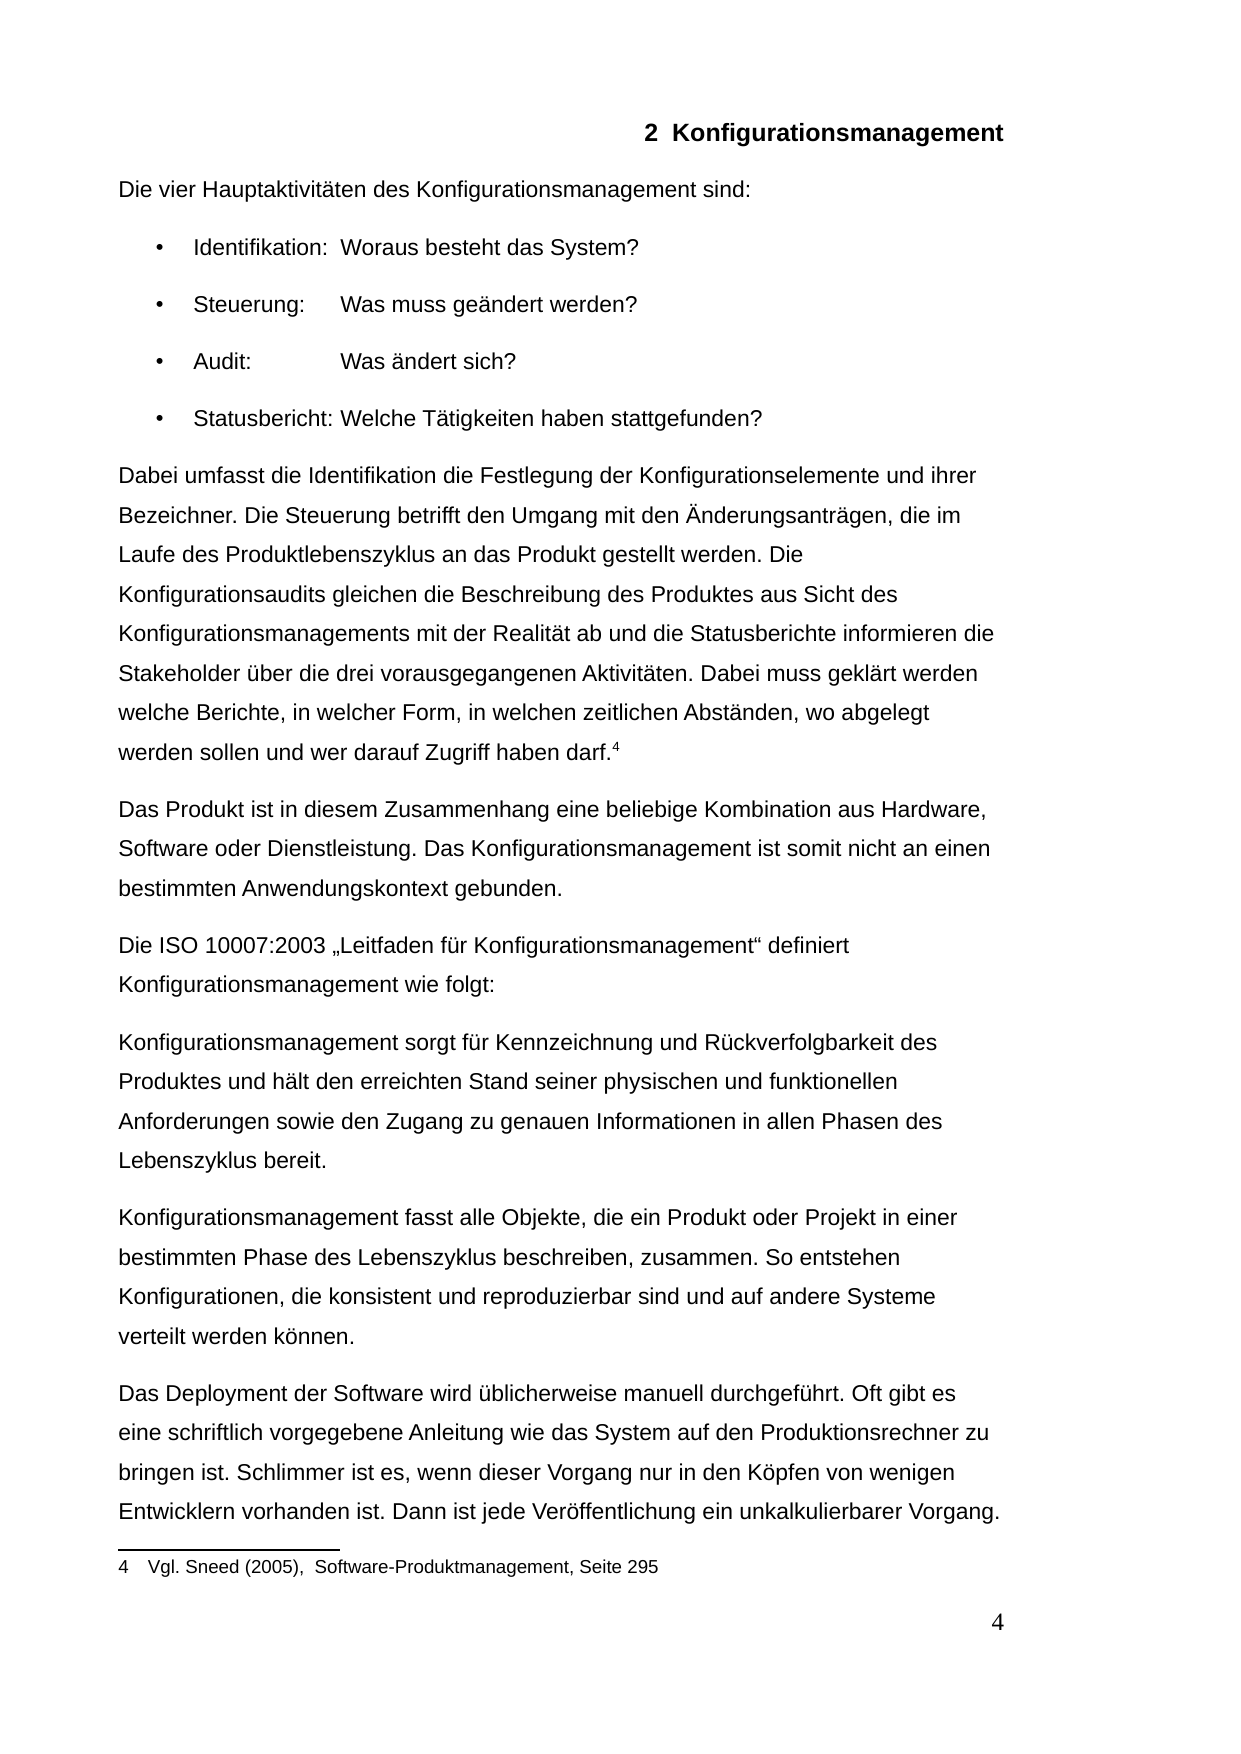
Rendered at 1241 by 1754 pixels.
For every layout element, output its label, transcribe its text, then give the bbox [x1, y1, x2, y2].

list Steuerung: Was muss geändert werden? [156, 291, 1004, 317]
text Konfigurationsmanagement sorgt für Kennzeichnung und Rückverfolgbarkeit des Produktes und hält den erreichten Stand seiner physischen und funktionellen Anforderungen sowie den Zugang zu genauen Informationen in allen Phasen des Lebenszyklus bereit. [118, 1029, 1004, 1173]
list Audit: Was ändert sich? [156, 348, 1004, 374]
text Die ISO 10007:2003 „Leitfaden für Konfigurationsmanagement“ definiert Konfigurationsmanagement wie folgt: [118, 932, 1004, 998]
list Statusbericht: Welche Tätigkeiten haben stattgefunden? [156, 405, 1004, 431]
text Konfigurationsmanagement fasst alle Objekte, die ein Produkt oder Projekt in einer bestimmten Phase des Lebenszyklus beschreiben, zusammen. So entstehen Konfigurationen, die konsistent und reproduzierbar sind und auf andere Systeme verteilt werden können. [118, 1204, 1004, 1349]
text Das Deployment der Software wird üblicherweise manuell durchgeführt. Oft gibt es eine schriftlich vorgegebene Anleitung wie das System auf den Produktionsrechner zu bringen ist. Schlimmer ist es, wenn dieser Vorgang nur in den Köpfen von wenigen Entwicklern vorhanden ist. Dann ist jede Veröffentlichung ein unkalkulierbarer Vorgang. [118, 1380, 1004, 1525]
text Die vier Hauptaktivitäten des Konfigurationsmanagement sind: [118, 176, 1004, 203]
list Identifikation: Woraus besteht das System? [156, 233, 1004, 260]
text Vgl. Sneed (2005), Software-Produktmanagement, Seite 295 [118, 1556, 1004, 1578]
text Dabei umfasst die Identifikation die Festlegung der Konfigurationselemente und ihrer Bezeichner. Die Steuerung betrifft den Umgang mit den Änderungsanträgen, die im Laufe des Produktlebenszyklus an das Produkt gestellt werden. Die Konfigurationsaudits gleichen die Beschreibung des Produktes aus Sicht des Konfigurationsmanagements mit der Realität ab und die Statusberichte informieren die Stakeholder über die drei vorausgegangenen Aktivitäten. Dabei muss geklärt werden welche Berichte, in welcher Form, in welchen zeitlichen Abständen, wo abgelegt werden sollen und wer darauf Zugriff haben darf. [118, 462, 1004, 765]
text Das Produkt ist in diesem Zusammenhang eine beliebige Kombination aus Hardware, Software oder Dienstleistung. Das Konfigurationsmanagement ist somit nicht an einen bestimmten Anwendungskontext gebunden. [118, 796, 1004, 901]
